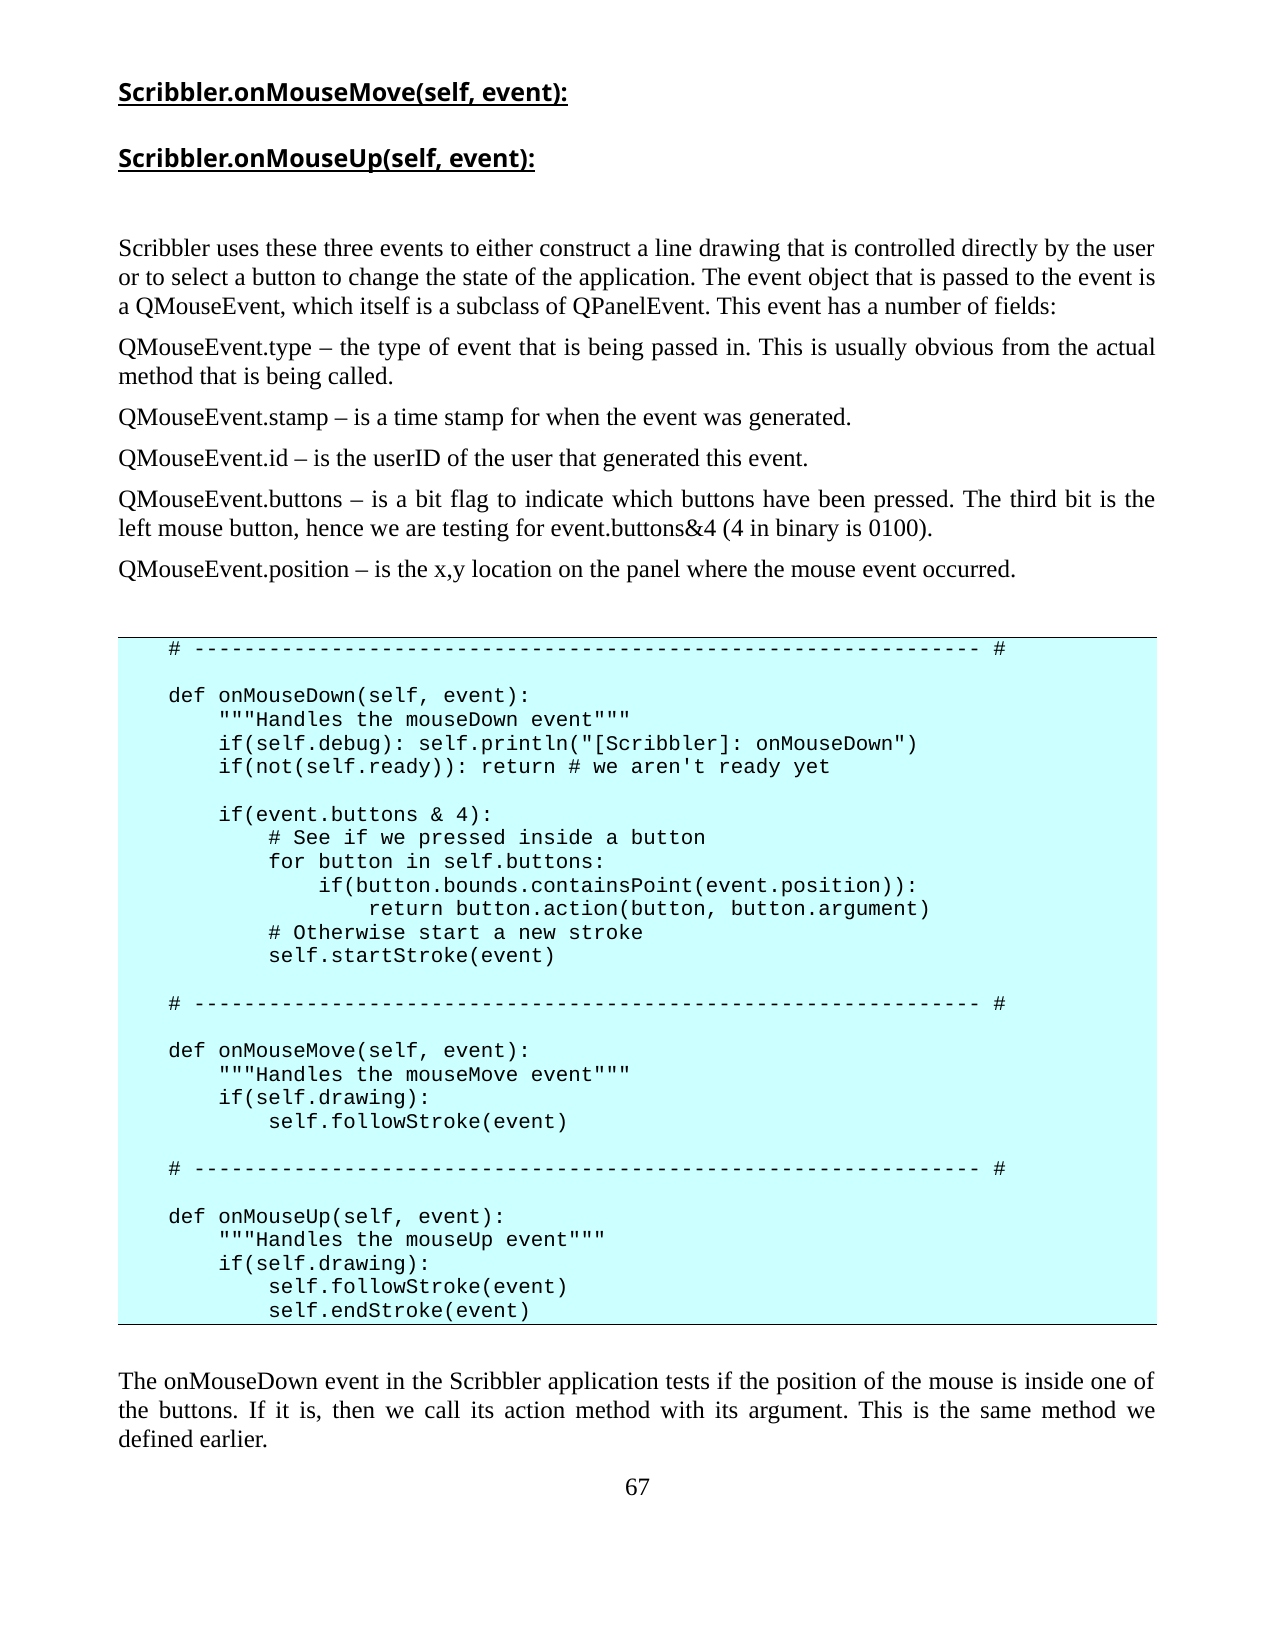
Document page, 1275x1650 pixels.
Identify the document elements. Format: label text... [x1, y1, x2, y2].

text def onMouseUp(self, event): [118, 1206, 1157, 1229]
text """Handles the mouseDown event""" [118, 709, 1157, 733]
text if(self.drawing): [118, 1087, 1157, 1111]
title Scribbler.onMouseMove(self, event): [118, 75, 1157, 109]
text if(self.debug): self.println("[Scribbler]: onMouseDown") [118, 733, 1157, 756]
title Scribbler.onMouseUp(self, event): [118, 141, 1157, 175]
text def onMouseDown(self, event): [118, 685, 1157, 709]
text self.followStroke(event) [118, 1111, 1157, 1135]
text QMouseEvent.position – is the x,y location on the panel where the mouse event occurred. [118, 554, 1157, 583]
text QMouseEvent.id – is the userID of the user that generated this event. [118, 443, 1157, 472]
text # --------------------------------------------------------------- # [118, 993, 1157, 1016]
text if(not(self.ready)): return # we aren't ready yet [118, 756, 1157, 780]
text # --------------------------------------------------------------- # [118, 638, 1157, 662]
text # Otherwise start a new stroke [118, 922, 1157, 946]
text """Handles the mouseMove event""" [118, 1064, 1157, 1087]
text def onMouseMove(self, event): [118, 1040, 1157, 1064]
text # See if we pressed inside a button [118, 827, 1157, 851]
text if(self.drawing): [118, 1253, 1157, 1277]
text self.startStroke(event) [118, 946, 1157, 969]
text self.followStroke(event) [118, 1277, 1157, 1299]
text QMouseEvent.buttons – is a bit flag to indicate which buttons have been pressed. The third bit is the left mouse button, hence we are testing for event.buttons&4 (4 in binary is 0100). [118, 484, 1157, 542]
text # --------------------------------------------------------------- # [118, 1158, 1157, 1182]
text QMouseEvent.type – the type of event that is being passed in. This is usually obvious from the actual method that is being called. [118, 332, 1157, 389]
text """Handles the mouseUp event""" [118, 1229, 1157, 1253]
text return button.action(button, button.argument) [118, 898, 1157, 922]
text self.endStroke(event) [118, 1299, 1157, 1324]
text QMouseEvent.stamp – is a time stamp for when the event was generated. [118, 402, 1157, 431]
text if(event.buttons & 4): [118, 804, 1157, 827]
text Scribbler uses these three events to either construct a line drawing that is controlled directly by the user or to select a button to change the state of the application. The event object that is passed to the event is a QMouseEvent, which itself is a subclass of QPanelEvent. This event has a number of fields: [118, 233, 1157, 319]
text The onMouseDown event in the Scribbler application tests if the position of the mouse is inside one of the buttons. If it is, then we call its action method with its argument. This is the same method we defined earlier. [118, 1366, 1157, 1452]
text if(button.bounds.containsPoint(event.position)): [118, 874, 1157, 898]
text for button in self.buttons: [118, 851, 1157, 874]
